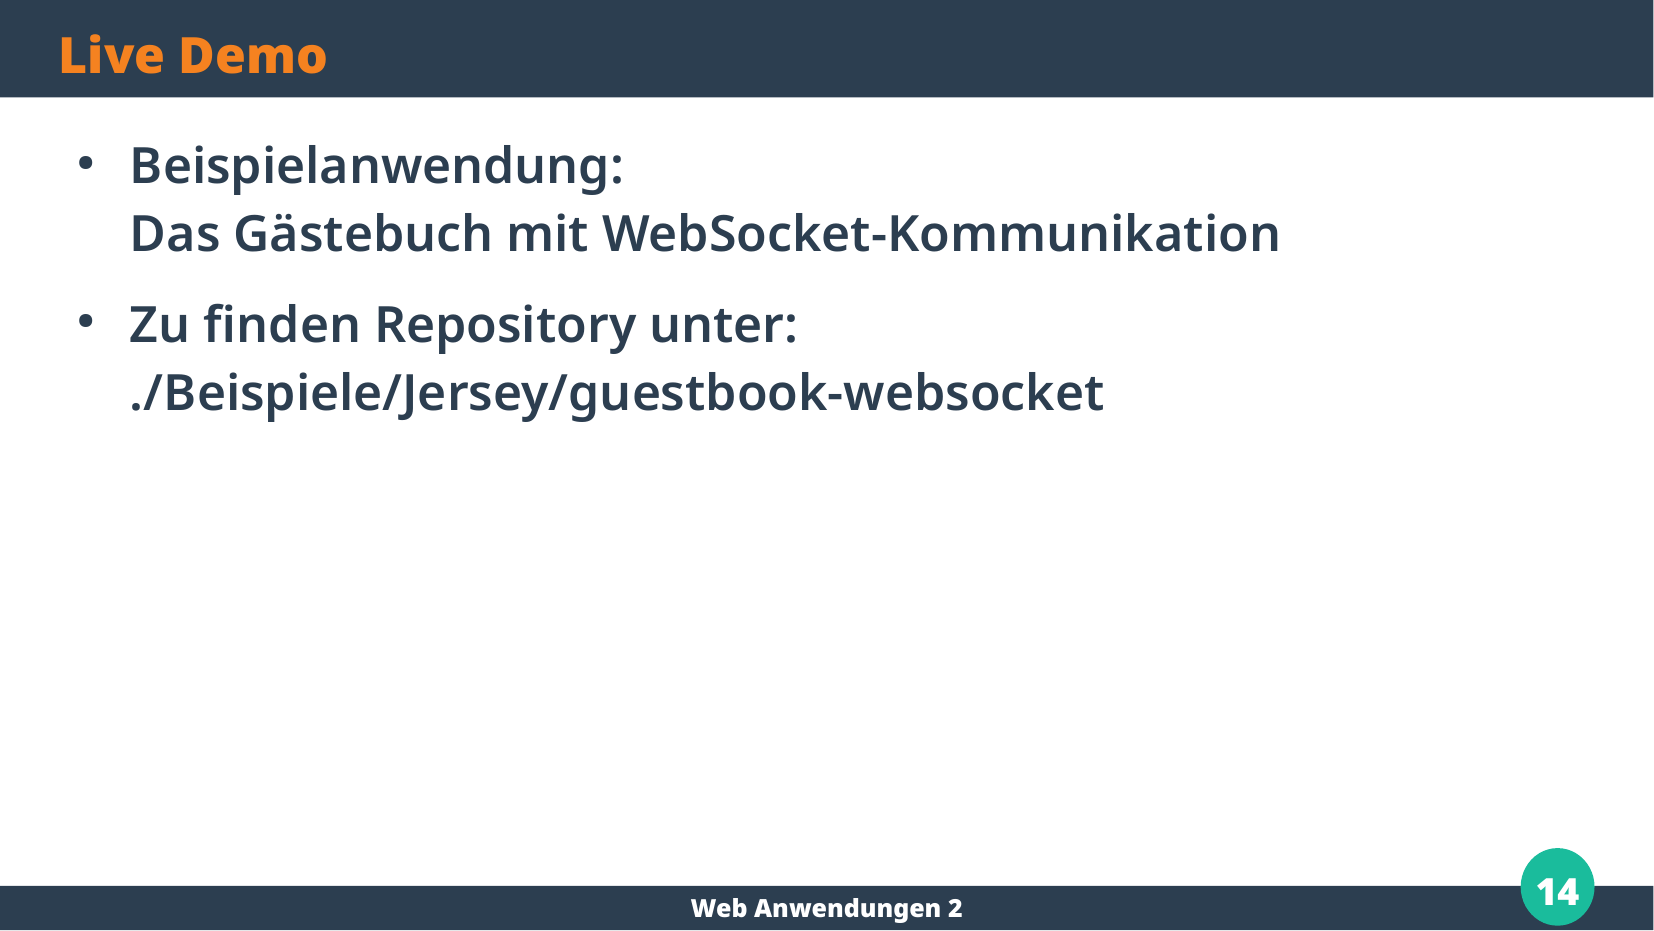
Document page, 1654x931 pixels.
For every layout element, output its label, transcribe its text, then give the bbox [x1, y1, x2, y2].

title Live Demo [59, 8, 1595, 89]
list Beispielanwendung: Das Gästebuch mit WebSocket-Kommunikation Zu finden Repository unter: ./Beispiele/Jersey/guestbook-websocket [59, 129, 1595, 864]
